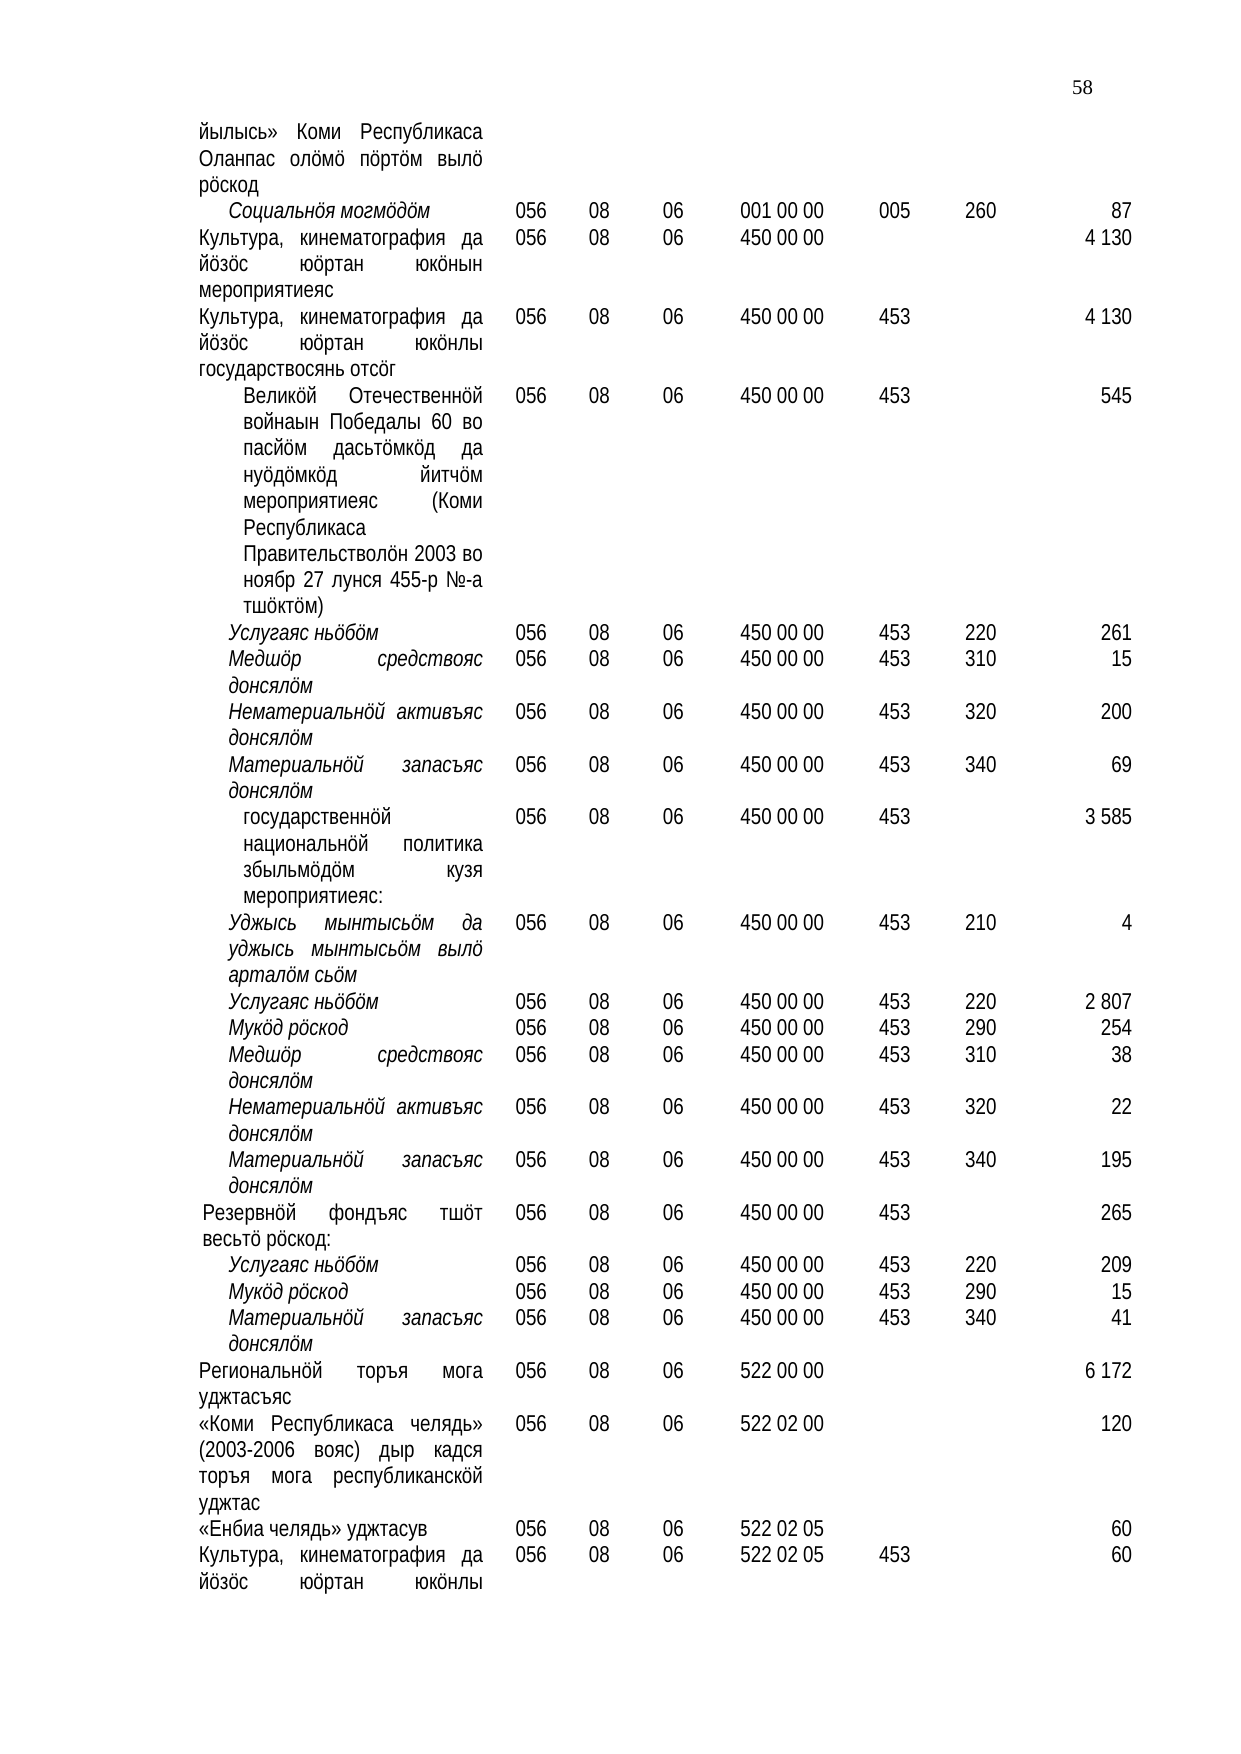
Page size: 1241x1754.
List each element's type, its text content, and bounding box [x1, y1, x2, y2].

table_cell йылысь» Коми Республикаса Оланпас олöмö пöртöм вылö рöскод [188, 118, 494, 197]
table_cell [941, 1199, 1021, 1251]
table_cell 005 [849, 197, 941, 223]
table_cell 06 [631, 645, 716, 698]
table_cell [1143, 1041, 1240, 1093]
table_cell 056 [494, 197, 568, 223]
table_cell [849, 118, 941, 197]
table_cell 220 [941, 988, 1021, 1014]
table_cell 06 [631, 303, 716, 382]
table_cell 056 [494, 224, 568, 303]
table_cell 08 [568, 1199, 631, 1251]
table_cell 06 [631, 803, 716, 909]
table_cell 08 [568, 1278, 631, 1304]
table_cell [1143, 1541, 1240, 1594]
table_cell 60 [1021, 1515, 1143, 1541]
table_cell Нематериальнöй активъяс донсялöм [188, 698, 494, 751]
table_cell 3 585 [1021, 803, 1143, 909]
table_cell 450 00 00 [716, 988, 848, 1014]
table_cell [1143, 1093, 1240, 1146]
table_cell 056 [494, 1304, 568, 1357]
table_cell 6 172 [1021, 1357, 1143, 1409]
table_cell 08 [568, 1304, 631, 1357]
table_cell 08 [568, 1251, 631, 1278]
table_cell 450 00 00 [716, 382, 848, 619]
table_cell 453 [849, 909, 941, 988]
table_cell 450 00 00 [716, 1093, 848, 1146]
table_cell 453 [849, 645, 941, 698]
table_cell Материальнöй запасъяс донсялöм [188, 751, 494, 803]
table_cell Медшöр средствояс донсялöм [188, 645, 494, 698]
table_cell 450 00 00 [716, 751, 848, 803]
table_cell [941, 224, 1021, 303]
table_cell 056 [494, 1410, 568, 1515]
table_cell Материальнöй запасъяс донсялöм [188, 1146, 494, 1199]
table_cell [1143, 1146, 1240, 1199]
table_cell 522 00 00 [716, 1357, 848, 1409]
table_cell 450 00 00 [716, 619, 848, 645]
table_cell 320 [941, 698, 1021, 751]
table_cell [1143, 1357, 1240, 1409]
table_cell 453 [849, 303, 941, 382]
table_cell 056 [494, 1357, 568, 1409]
table_cell [941, 303, 1021, 382]
table_cell [941, 1410, 1021, 1515]
table_cell [1143, 1251, 1240, 1278]
table_cell 261 [1021, 619, 1143, 645]
table_cell 450 00 00 [716, 1251, 848, 1278]
table_cell 450 00 00 [716, 803, 848, 909]
table_cell [1143, 197, 1240, 223]
table_cell [1143, 645, 1240, 698]
table_cell [941, 382, 1021, 619]
table_cell Великöй Отечественнöй войнаын Победалы 60 во пасйöм дасьтöмкöд да нуöдöмкöд йитчöм мероприятиеяс (Коми Республикаса Правительстволöн 2003 во ноябр 27 лунся 455-р №-а тшöктöм) [188, 382, 494, 619]
table_cell 08 [568, 751, 631, 803]
table_cell 4 [1021, 909, 1143, 988]
table_cell Культура, кинематография да йöзöс юöртан юкöнын мероприятиеяс [188, 224, 494, 303]
table_cell 210 [941, 909, 1021, 988]
table_cell 522 02 00 [716, 1410, 848, 1515]
table_cell 08 [568, 1041, 631, 1093]
table_cell 195 [1021, 1146, 1143, 1199]
table_cell 06 [631, 1304, 716, 1357]
table_cell «Енбиа челядь» уджтасув [188, 1515, 494, 1541]
table_cell 200 [1021, 698, 1143, 751]
table_cell 453 [849, 1541, 941, 1594]
table_cell 056 [494, 1251, 568, 1278]
table_cell 08 [568, 803, 631, 909]
table_cell 06 [631, 1410, 716, 1515]
table_cell 545 [1021, 382, 1143, 619]
table_cell 06 [631, 1199, 716, 1251]
table_cell 08 [568, 698, 631, 751]
table_cell 320 [941, 1093, 1021, 1146]
table_cell 453 [849, 1278, 941, 1304]
table_cell 453 [849, 803, 941, 909]
table_cell 08 [568, 1541, 631, 1594]
table_cell [1143, 803, 1240, 909]
table_cell 453 [849, 619, 941, 645]
table_cell 340 [941, 1304, 1021, 1357]
table_cell 522 02 05 [716, 1515, 848, 1541]
table_cell 453 [849, 1014, 941, 1041]
table_cell Уджысь мынтысьöм да уджысь мынтысьöм вылö арталöм сьöм [188, 909, 494, 988]
table_cell 06 [631, 1541, 716, 1594]
table_cell 056 [494, 619, 568, 645]
table_cell 450 00 00 [716, 909, 848, 988]
table_cell 450 00 00 [716, 698, 848, 751]
table_cell 453 [849, 1251, 941, 1278]
table_cell 453 [849, 1093, 941, 1146]
table_cell 06 [631, 1357, 716, 1409]
table_cell 22 [1021, 1093, 1143, 1146]
table_cell Культура, кинематография да йöзöс юöртан юкöнлы [188, 1541, 494, 1594]
table_cell 120 [1021, 1410, 1143, 1515]
table_cell Мукöд рöскод [188, 1014, 494, 1041]
table_cell 290 [941, 1014, 1021, 1041]
table_cell 453 [849, 1304, 941, 1357]
table_cell 453 [849, 698, 941, 751]
table_cell [1143, 751, 1240, 803]
table_cell Материальнöй запасъяс донсялöм [188, 1304, 494, 1357]
table_cell 06 [631, 224, 716, 303]
table_cell 056 [494, 1541, 568, 1594]
table_cell Нематериальнöй активъяс донсялöм [188, 1093, 494, 1146]
table_cell 056 [494, 1014, 568, 1041]
table_cell 450 00 00 [716, 1146, 848, 1199]
table_cell 08 [568, 303, 631, 382]
table_cell 08 [568, 224, 631, 303]
table_cell 310 [941, 1041, 1021, 1093]
table_cell 056 [494, 1199, 568, 1251]
table_cell 450 00 00 [716, 303, 848, 382]
table_cell Услугаяс ньöбöм [188, 1251, 494, 1278]
table_cell 220 [941, 1251, 1021, 1278]
table_cell 450 00 00 [716, 645, 848, 698]
table_cell 453 [849, 988, 941, 1014]
table_cell [1143, 1515, 1240, 1541]
table_cell 08 [568, 988, 631, 1014]
table_cell 06 [631, 698, 716, 751]
table_cell [1143, 224, 1240, 303]
table_cell 08 [568, 909, 631, 988]
table_cell Резервнöй фондъяс тшöт весьтö рöскод: [188, 1199, 494, 1251]
table_cell [1143, 619, 1240, 645]
table_cell 340 [941, 1146, 1021, 1199]
table_cell [849, 1410, 941, 1515]
table_cell 08 [568, 382, 631, 619]
table_cell 06 [631, 197, 716, 223]
table_cell 06 [631, 1251, 716, 1278]
table_cell 08 [568, 1146, 631, 1199]
table_cell 450 00 00 [716, 1278, 848, 1304]
table_cell 08 [568, 645, 631, 698]
table_cell 4 130 [1021, 224, 1143, 303]
table_cell 450 00 00 [716, 1014, 848, 1041]
table_cell Региональнöй торъя мога уджтасъяс [188, 1357, 494, 1409]
table_cell [1143, 1014, 1240, 1041]
table_cell 522 02 05 [716, 1541, 848, 1594]
table_cell [941, 1357, 1021, 1409]
table_cell Мукöд рöскод [188, 1278, 494, 1304]
table_cell [1021, 118, 1143, 197]
table_cell 265 [1021, 1199, 1143, 1251]
table_cell [494, 118, 568, 197]
table_cell 08 [568, 1357, 631, 1409]
table_cell 056 [494, 803, 568, 909]
table_cell 056 [494, 1093, 568, 1146]
table_cell 08 [568, 1515, 631, 1541]
table_cell 056 [494, 1515, 568, 1541]
table_cell 06 [631, 1146, 716, 1199]
table_cell 2 807 [1021, 988, 1143, 1014]
table_cell 06 [631, 1014, 716, 1041]
table_cell 06 [631, 988, 716, 1014]
table_cell [1143, 1410, 1240, 1515]
table_cell 453 [849, 382, 941, 619]
table_cell 08 [568, 619, 631, 645]
table_cell 056 [494, 645, 568, 698]
table_cell [1143, 909, 1240, 988]
table_cell 260 [941, 197, 1021, 223]
table_cell 41 [1021, 1304, 1143, 1357]
table_cell 001 00 00 [716, 197, 848, 223]
table_cell [849, 1515, 941, 1541]
table_cell 056 [494, 303, 568, 382]
table_cell 87 [1021, 197, 1143, 223]
table_cell 056 [494, 698, 568, 751]
table_cell 453 [849, 1199, 941, 1251]
table_cell 08 [568, 1410, 631, 1515]
table_cell 056 [494, 988, 568, 1014]
table_cell [941, 803, 1021, 909]
table_cell [1143, 303, 1240, 382]
table_cell 453 [849, 751, 941, 803]
table_cell 06 [631, 619, 716, 645]
table_cell 056 [494, 1041, 568, 1093]
table_cell [1143, 1304, 1240, 1357]
table_cell 4 130 [1021, 303, 1143, 382]
table_cell 453 [849, 1146, 941, 1199]
table_cell 056 [494, 1146, 568, 1199]
table_cell [941, 1515, 1021, 1541]
table_cell 340 [941, 751, 1021, 803]
table_cell [1143, 1278, 1240, 1304]
table_cell 056 [494, 909, 568, 988]
table_cell 450 00 00 [716, 224, 848, 303]
table_cell Социальнöя могмöдöм [188, 197, 494, 223]
table_cell Медшöр средствояс донсялöм [188, 1041, 494, 1093]
table_cell 15 [1021, 1278, 1143, 1304]
table_cell 06 [631, 1093, 716, 1146]
table_cell 056 [494, 751, 568, 803]
table_cell 453 [849, 1041, 941, 1093]
table_cell 254 [1021, 1014, 1143, 1041]
table_cell 15 [1021, 645, 1143, 698]
table_cell [716, 118, 848, 197]
table_cell 209 [1021, 1251, 1143, 1278]
table_cell 06 [631, 751, 716, 803]
table_cell [631, 118, 716, 197]
table_cell 69 [1021, 751, 1143, 803]
table_cell [941, 118, 1021, 197]
table_cell 06 [631, 1278, 716, 1304]
table_cell 08 [568, 197, 631, 223]
table_cell 08 [568, 1093, 631, 1146]
table_cell 220 [941, 619, 1021, 645]
table_cell Культура, кинематография да йöзöс юöртан юкöнлы государствосянь отсöг [188, 303, 494, 382]
table_cell [1143, 698, 1240, 751]
table_cell [849, 1357, 941, 1409]
table_cell Услугаяс ньöбöм [188, 619, 494, 645]
table_cell [1143, 1199, 1240, 1251]
table_cell 06 [631, 909, 716, 988]
table_cell 60 [1021, 1541, 1143, 1594]
table_cell [1143, 118, 1240, 197]
table_cell [849, 224, 941, 303]
table_cell 450 00 00 [716, 1304, 848, 1357]
table_cell 056 [494, 1278, 568, 1304]
table_cell 310 [941, 645, 1021, 698]
table_cell государственнöй национальнöй политика збыльмöдöм кузя мероприятиеяс: [188, 803, 494, 909]
table_cell «Коми Республикаса челядь» (2003-2006 вояс) дыр кадся торъя мога республиканскöй уджтас [188, 1410, 494, 1515]
table_cell 056 [494, 382, 568, 619]
table_cell 06 [631, 1515, 716, 1541]
table_cell 450 00 00 [716, 1041, 848, 1093]
table_cell 08 [568, 1014, 631, 1041]
table_cell [1143, 382, 1240, 619]
table_cell 38 [1021, 1041, 1143, 1093]
table_cell 290 [941, 1278, 1021, 1304]
table_cell 06 [631, 382, 716, 619]
table_cell Услугаяс ньöбöм [188, 988, 494, 1014]
table_cell [941, 1541, 1021, 1594]
table_cell 450 00 00 [716, 1199, 848, 1251]
table_cell [1143, 988, 1240, 1014]
table_cell [568, 118, 631, 197]
table_cell 06 [631, 1041, 716, 1093]
